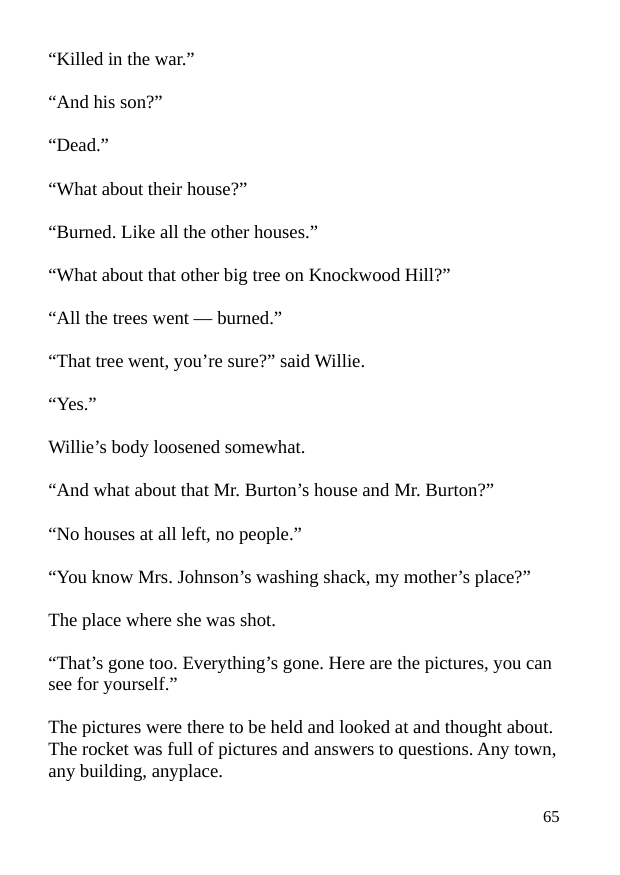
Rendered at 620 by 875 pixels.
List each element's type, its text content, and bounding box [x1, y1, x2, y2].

text “Killed in the war.” “And his son?” “Dead.” “What about their house?” “Burned. Like all the other houses.” “What about that other big tree on Knockwood Hill?” “All the trees went — burned.” “That tree went, you’re sure?” said Willie. “Yes.” Willie’s body loosened somewhat. “And what about that Mr. Burton’s house and Mr. Burton?” “No houses at all left, no people.” “You know Mrs. Johnson’s washing shack, my mother’s place?” The place where she was shot. “That’s gone too. Everything’s gone. Here are the pictures, you can see for yourself.” The pictures were there to be held and looked at and thought about. The rocket was full of pictures and answers to questions. Any town, any building, anyplace. [48, 48, 559, 781]
